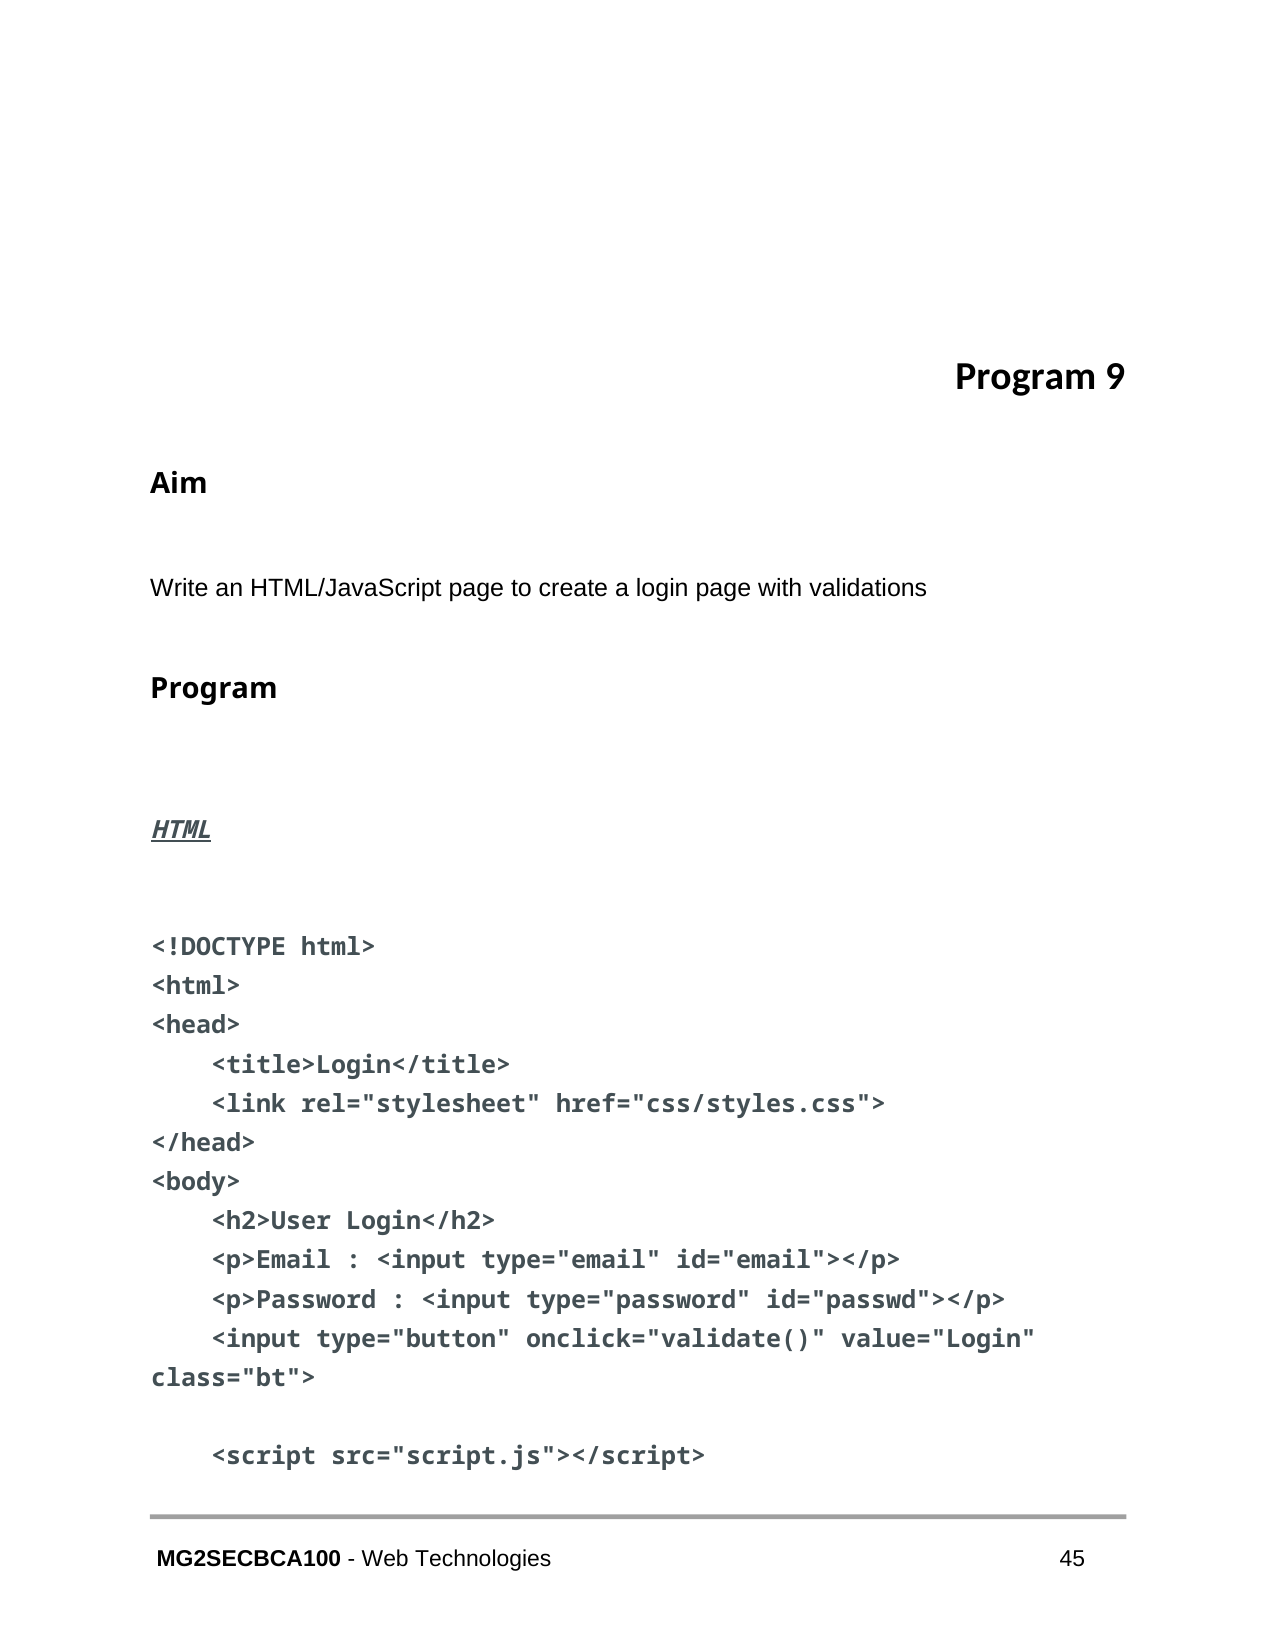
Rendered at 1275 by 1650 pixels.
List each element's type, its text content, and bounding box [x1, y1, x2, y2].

table_header HTML <!DOCTYPE html> <html> <head> <title>Login</title> <link rel="stylesheet" href="css/styles.css"> </head> <body> <h2>User Login</h2> <p>Email : <input type="email" id="email"></p> <p>Password : <input type="password" id="passwd"></p> <input type="button" onclick="validate()" value="Login" class="bt"> <script src="script.js"></script> [140, 772, 1110, 1476]
text Program [150, 667, 1125, 707]
text Write an HTML/JavaScript page to create a login page with validations [150, 573, 1125, 602]
text Aim [150, 462, 1125, 502]
text Program 9 [150, 351, 1125, 399]
